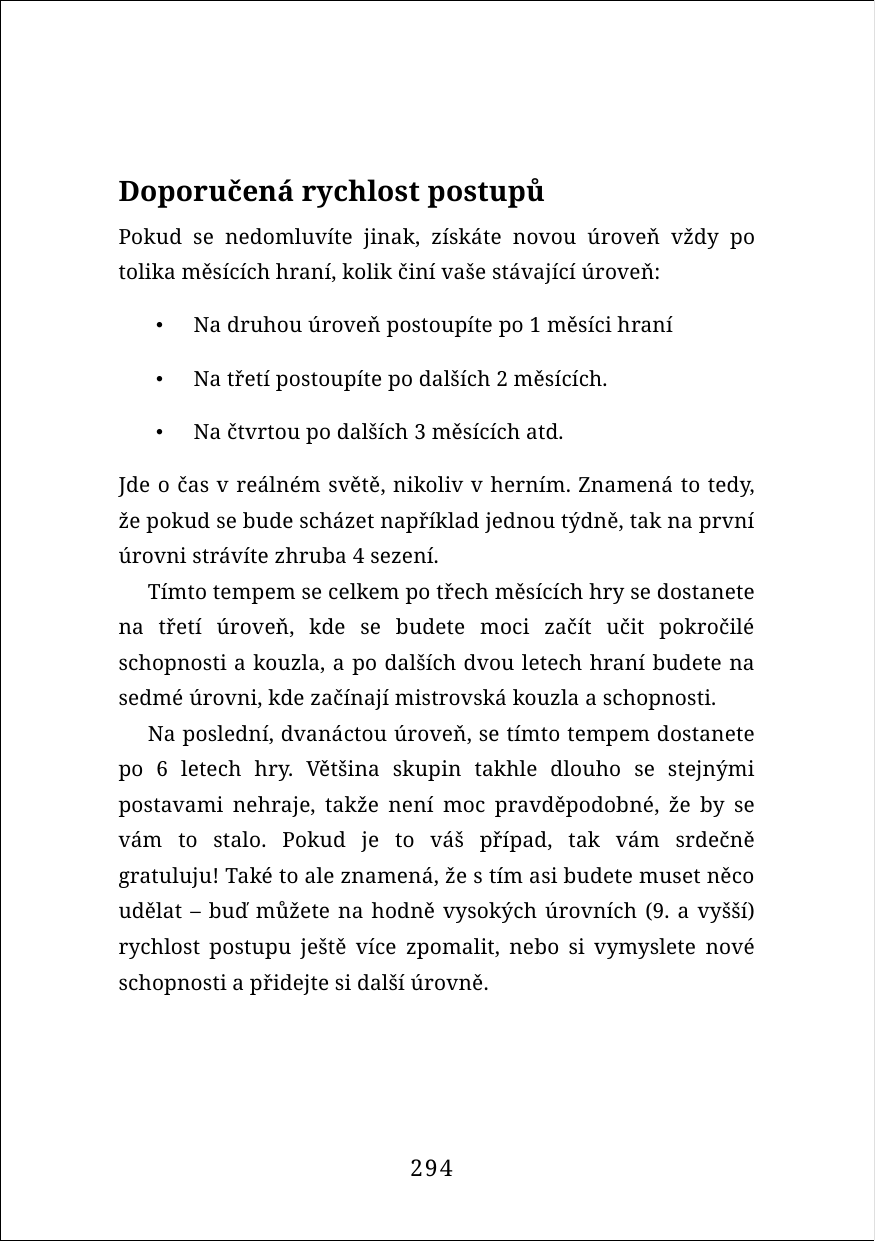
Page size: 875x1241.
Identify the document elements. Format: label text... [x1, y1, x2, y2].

subtitle Doporučená rychlost postupů [118, 172, 756, 210]
list Na druhou úroveň postoupíte po 1 měsíci hraní [156, 311, 756, 339]
list Na čtvrtou po dalších 3 měsících atd. [156, 417, 756, 446]
list Na třetí postoupíte po dalších 2 měsících. [156, 364, 756, 392]
text Pokud se nedomluvíte jinak, získáte novou úroveň vždy po tolika měsících hraní, kolik činí vaše stávající úroveň: [118, 222, 756, 286]
text Jde o čas v reálném světě, nikoliv v herním. Znamená to tedy, že pokud se bude scházet například jednou týdně, tak na první úrovni strávíte zhruba 4 sezení. Tímto tempem se celkem po třech měsících hry se dostanete na třetí úroveň, kde se budete moci začít učit pokročilé schopnosti a kouzla, a po dalších dvou letech hraní budete na sedmé úrovni, kde začínají mistrovská kouzla a schopnosti. Na poslední, dvanáctou úroveň, se tímto tempem dostanete po 6 letech hry. Většina skupin takhle dlouho se stejnými postavami nehraje, takže není moc pravděpodobné, že by se vám to stalo. Pokud je to váš případ, tak vám srdečně gratuluju! Také to ale znamená, že s tím asi budete muset něco udělat – buď můžete na hodně vysokých úrovních (9. a vyšší) rychlost postupu ještě více zpomalit, nebo si vymyslete nové schopnosti a přidejte si další úrovně. [118, 470, 756, 996]
